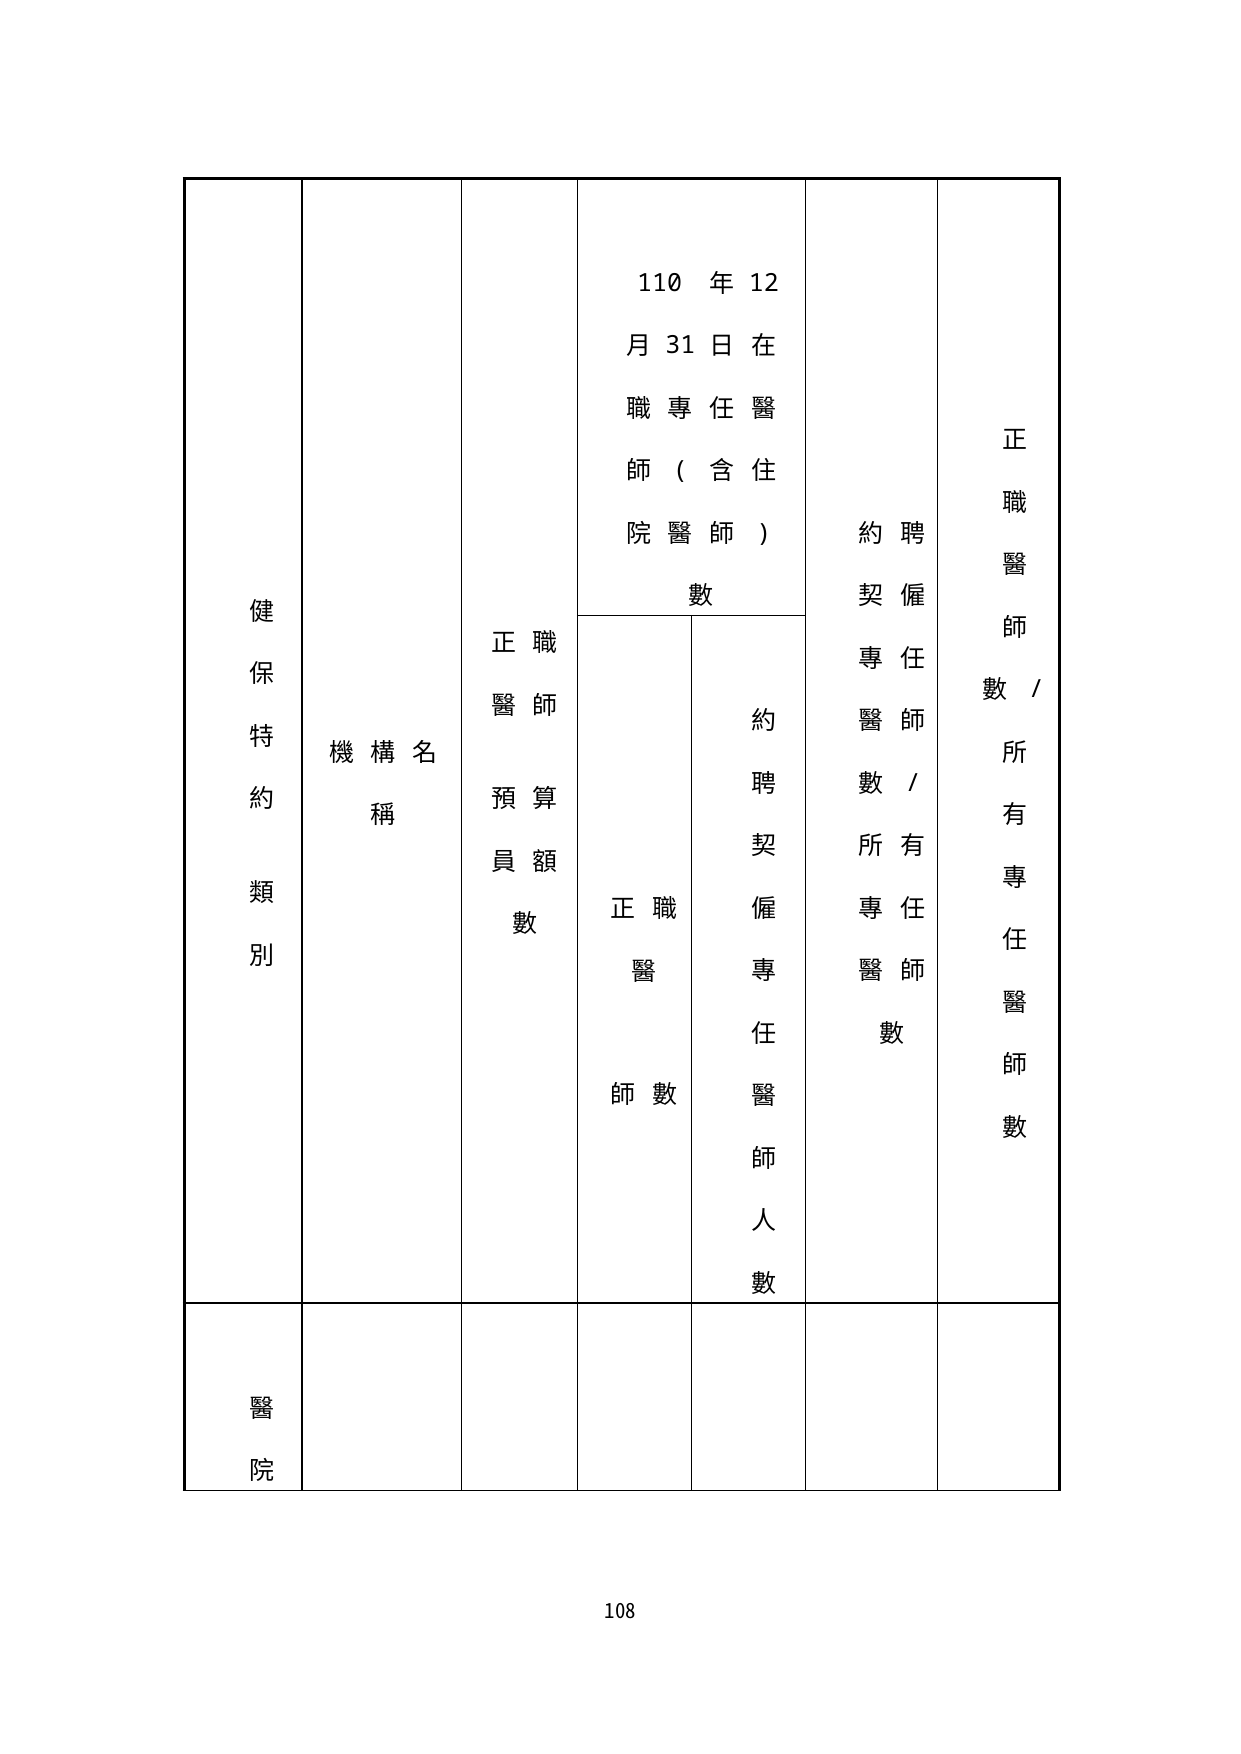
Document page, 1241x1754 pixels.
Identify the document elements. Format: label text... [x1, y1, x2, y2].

table_header 110年12月31日在職專任醫師(含住院醫師)數 [578, 180, 805, 615]
table_header 機構名稱 [303, 180, 461, 1302]
table_cell [578, 1304, 691, 1490]
table_cell [692, 1304, 805, 1490]
table_cell [938, 1304, 1058, 1490]
table_cell 約聘契僱專任醫師人數 [692, 616, 805, 1302]
table_cell 醫院 [186, 1304, 301, 1490]
table_cell [462, 1304, 577, 1490]
table_header 健保特約 類別 [186, 180, 301, 1302]
table_header 約聘契僱專任醫師數/所有專任醫師數 [806, 180, 937, 1302]
table_cell [806, 1304, 937, 1490]
table_cell 正職醫 師數 [578, 616, 691, 1302]
table_header 正職醫師 預算員額數 [462, 180, 577, 1302]
table_cell [303, 1304, 461, 1490]
table_header 正職醫師數/所有專任醫師數 [938, 180, 1058, 1302]
